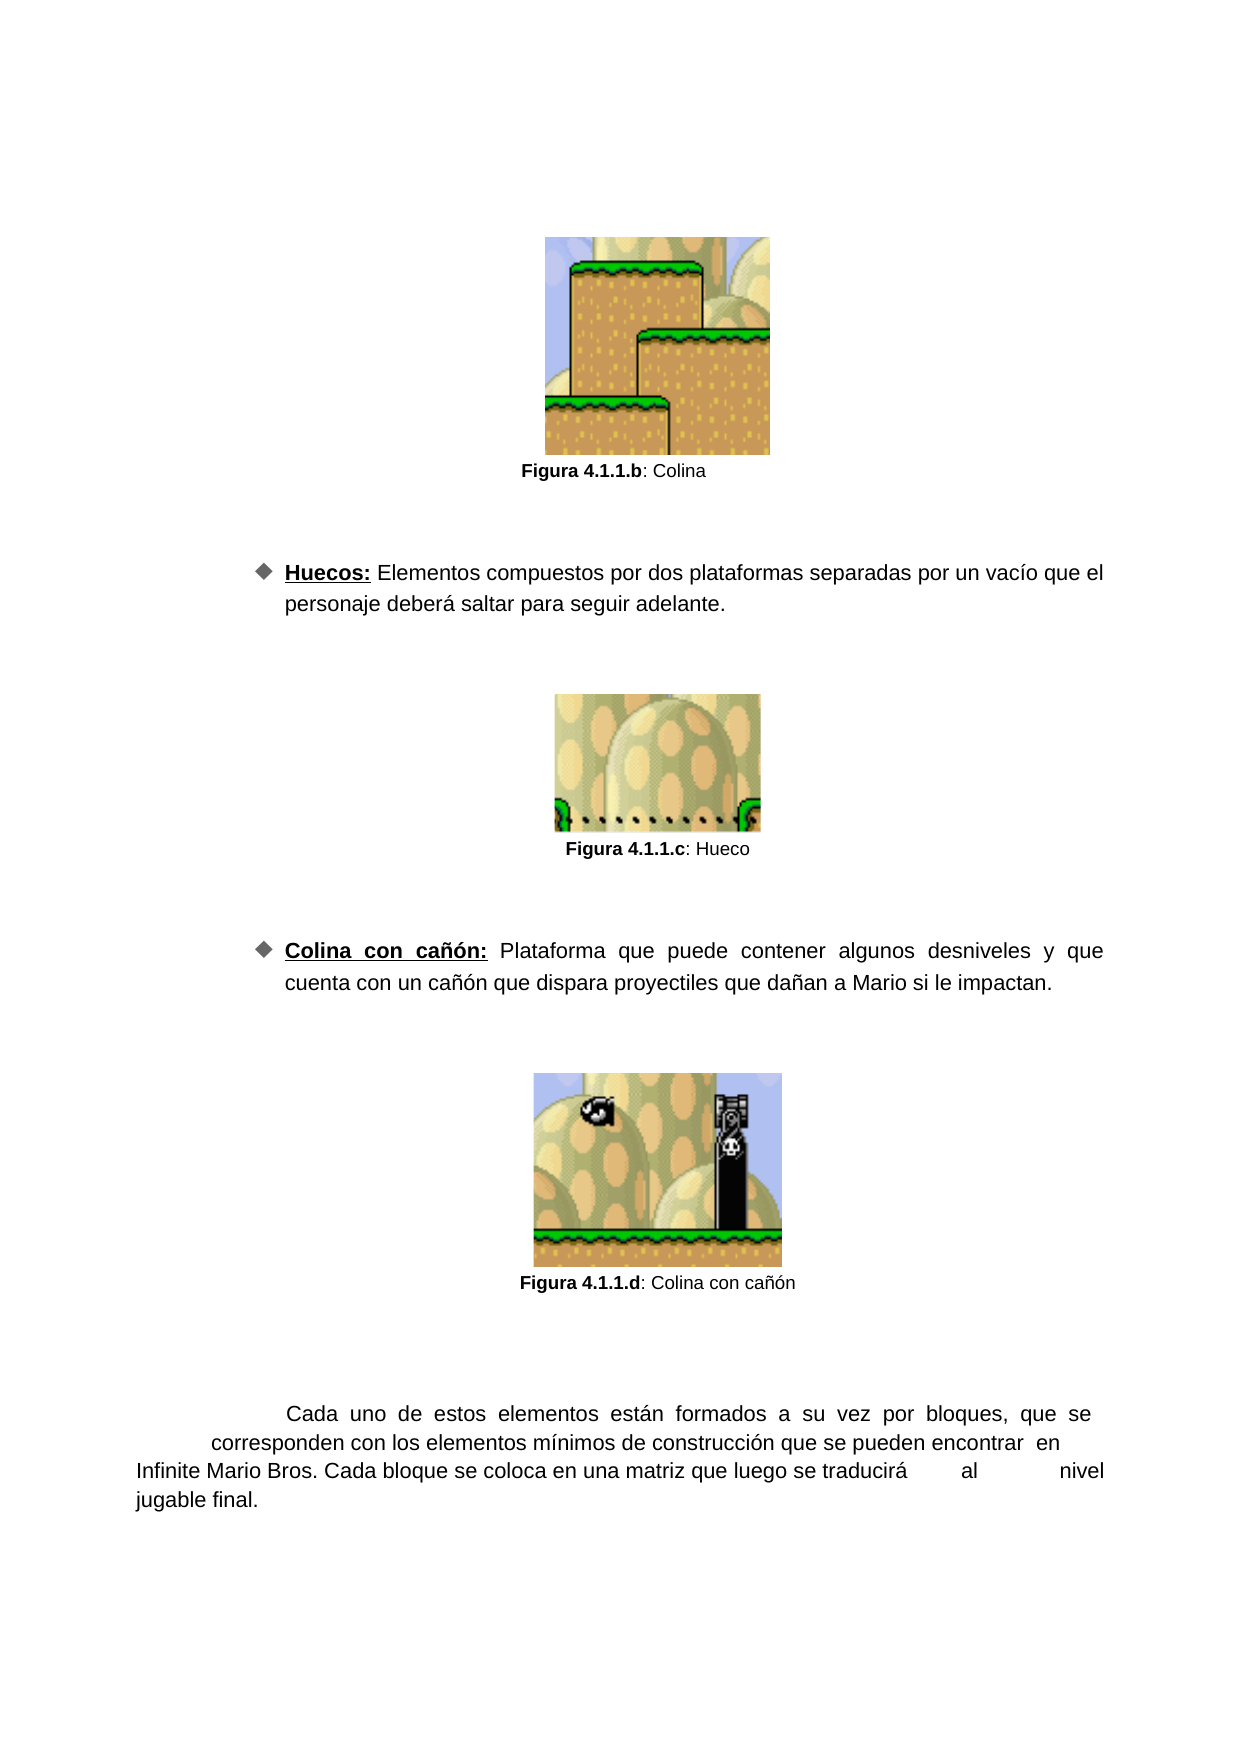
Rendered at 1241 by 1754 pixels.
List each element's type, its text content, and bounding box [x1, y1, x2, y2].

text Figura 4.1.1.c: Hueco [211, 838, 1104, 859]
text Figura 4.1.1.b: Colina [511, 459, 1104, 481]
picture [545, 237, 770, 455]
text Cada uno de estos elementos están formados a su vez por bloques, que se corresponden con los elementos mínimos de construcción que se pueden encontrar en Infinite Mario Bros. Cada bloque se coloca en una matriz que luego se traducirá al nivel jugable final. [136, 1400, 1104, 1512]
list Huecos: Elementos compuestos por dos plataformas separadas por un vacío que el personaje deberá saltar para seguir adelante. [255, 559, 1104, 616]
picture [554, 694, 761, 833]
picture [533, 1073, 782, 1267]
text Figura 4.1.1.d: Colina con cañón [136, 1272, 1104, 1294]
list Colina con cañón: Plataforma que puede contener algunos desniveles y que cuenta con un cañón que dispara proyectiles que dañan a Mario si le impactan. [255, 937, 1104, 995]
